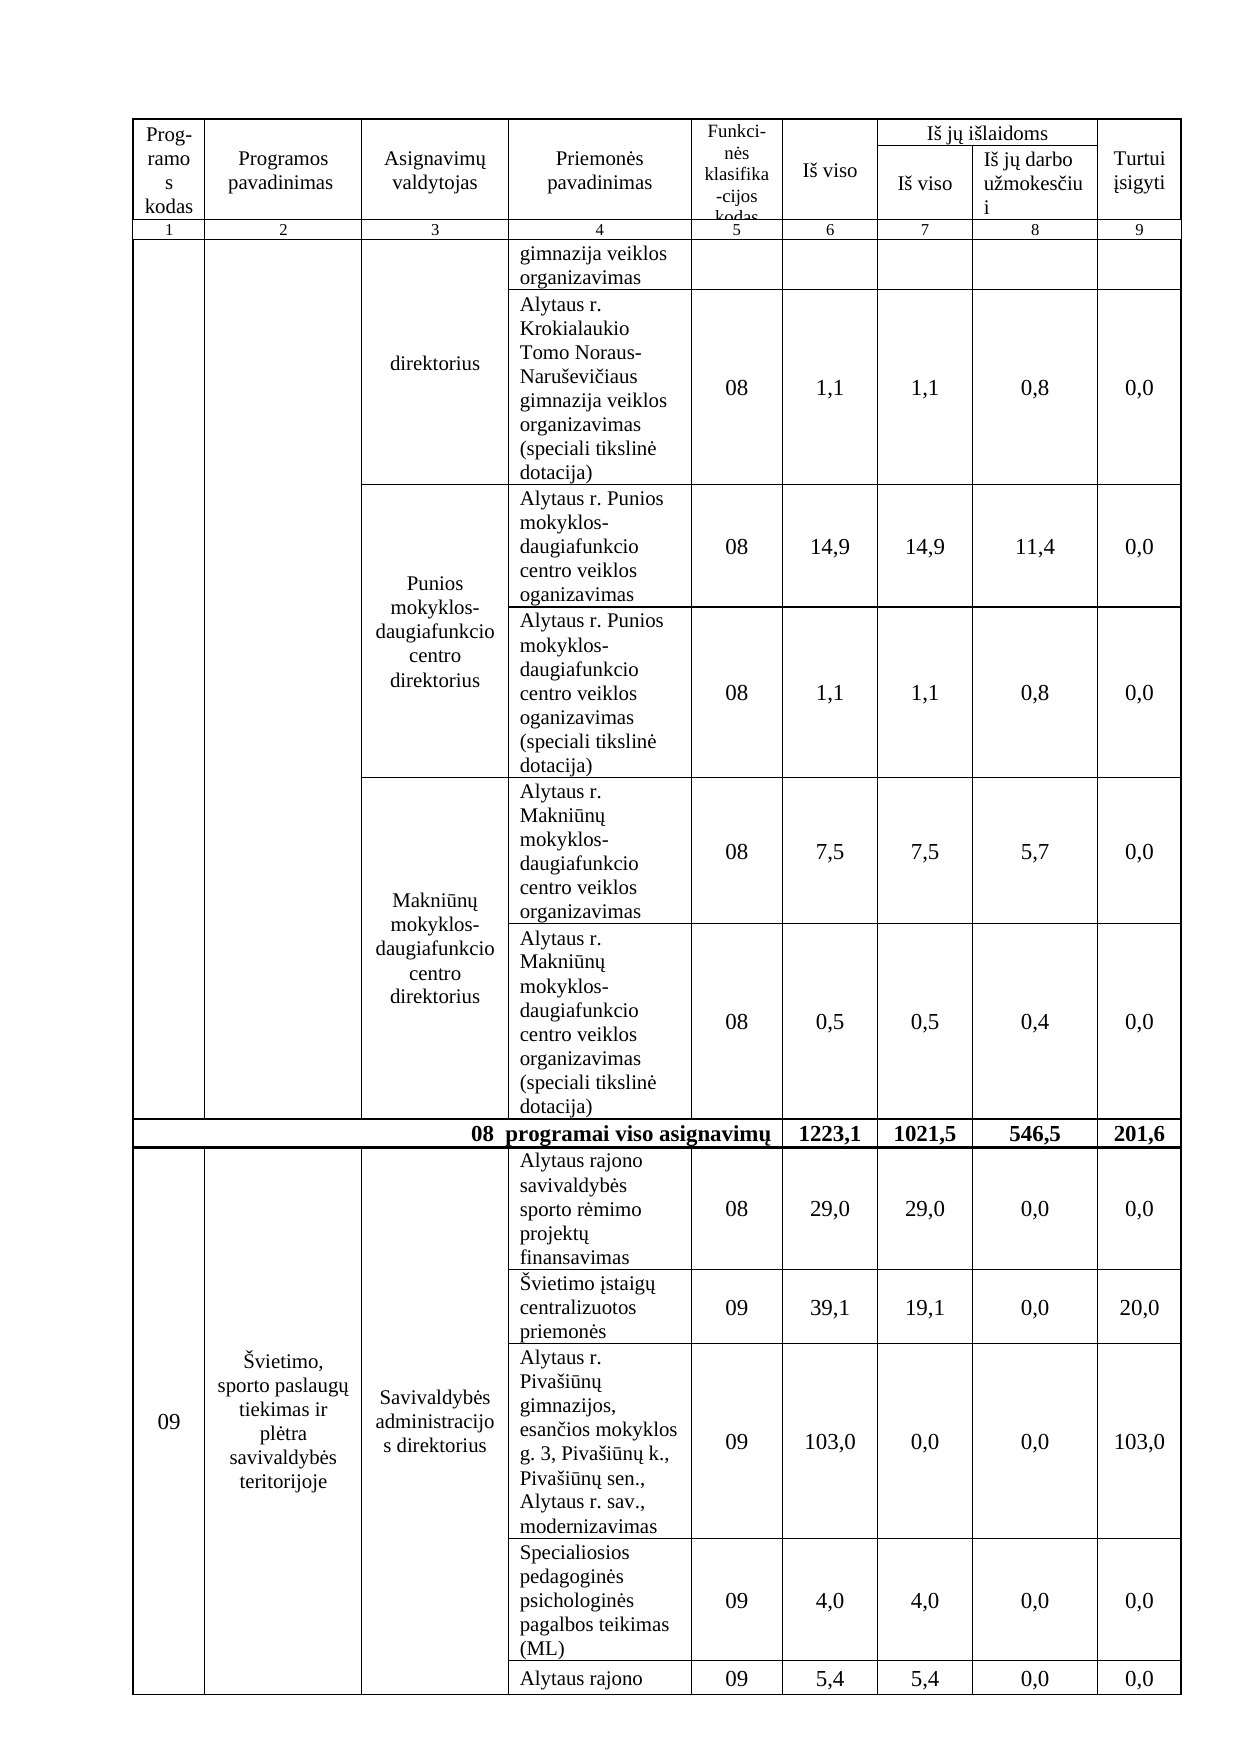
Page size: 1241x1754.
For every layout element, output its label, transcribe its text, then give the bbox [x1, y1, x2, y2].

table_cell 39,1 [783, 1270, 877, 1343]
table_cell 1,1 [783, 290, 877, 484]
table_cell 5,7 [973, 778, 1097, 923]
table_header Iš jų išlaidoms [878, 120, 1097, 145]
table_cell [783, 240, 877, 289]
table_cell 08 [692, 608, 782, 777]
table_cell 4,0 [878, 1539, 972, 1660]
table_cell 0,0 [973, 1270, 1097, 1343]
table_cell 09 [692, 1539, 782, 1660]
table_cell 0,0 [1098, 608, 1180, 777]
table_cell 0,0 [1098, 1149, 1180, 1269]
table_cell Alytaus r. Punios mokyklos-daugiafunkcio centro veiklos oganizavimas (speciali tikslinė dotacija) [509, 608, 691, 777]
table_header Prog-ramos kodas [134, 120, 204, 219]
table_cell 3 [362, 220, 508, 239]
table_cell 11,4 [973, 485, 1097, 606]
table_cell 0,0 [1098, 924, 1180, 1118]
table_cell direktorius [362, 240, 508, 484]
table_cell Specialiosios pedagoginės psichologinės pagalbos teikimas (ML) [509, 1539, 691, 1660]
table_cell 9 [1098, 220, 1181, 239]
table_cell 5,4 [783, 1661, 877, 1694]
table_cell Alytaus r. Krokialaukio Tomo Noraus-Naruševičiaus gimnazija veiklos organizavimas (speciali tikslinė dotacija) [509, 290, 691, 484]
table_cell 08 [692, 778, 782, 923]
table_cell 5,4 [878, 1661, 972, 1694]
table_cell 0,8 [973, 290, 1097, 484]
table_cell 20,0 [1098, 1270, 1180, 1343]
table_cell 0,0 [1098, 485, 1180, 606]
table_cell 1223,1 [783, 1120, 877, 1146]
table_cell Iš jų darbo užmokesčiui [973, 146, 1097, 219]
table_cell 08 [692, 290, 782, 484]
table_cell 1 [133, 220, 204, 239]
table_cell 0,8 [973, 608, 1097, 777]
table_cell 0,4 [973, 924, 1097, 1118]
table_cell 1,1 [783, 608, 877, 777]
table_cell 4 [509, 220, 691, 239]
table_cell 0,0 [973, 1539, 1097, 1660]
table_cell 0,0 [1098, 1539, 1180, 1660]
table_cell Alytaus r. Pivašiūnų gimnazijos, esančios mokyklos g. 3, Pivašiūnų k., Pivašiūnų sen., Alytaus r. sav., modernizavimas [509, 1344, 691, 1538]
table_cell 29,0 [783, 1149, 877, 1269]
table_cell 08 [692, 485, 782, 606]
table_cell [134, 240, 204, 1118]
table_cell 08 [692, 1149, 782, 1269]
table_header Priemonės pavadinimas [509, 120, 691, 219]
table_cell 0,0 [1098, 1661, 1180, 1694]
table_header Turtui įsigyti [1098, 120, 1180, 219]
table_cell Švietimo, sporto paslaugų tiekimas ir plėtra savivaldybės teritorijoje [205, 1149, 361, 1694]
table_cell 29,0 [878, 1149, 972, 1269]
table_cell gimnazija veiklos organizavimas [509, 240, 691, 289]
table_cell Iš viso [878, 146, 972, 219]
table_cell 7,5 [878, 778, 972, 923]
table_header Programos pavadinimas [205, 120, 361, 219]
table_cell Švietimo įstaigų centralizuotos priemonės [509, 1270, 691, 1343]
table_cell 4,0 [783, 1539, 877, 1660]
table_cell 1,1 [878, 608, 972, 777]
table_cell [205, 240, 361, 1118]
table_cell Alytaus r. Makniūnų mokyklos-daugiafunkcio centro veiklos organizavimas (speciali tikslinė dotacija) [509, 924, 691, 1118]
table_cell 6 [783, 220, 877, 239]
table_cell 14,9 [878, 485, 972, 606]
table_cell 2 [205, 220, 361, 239]
table_cell Makniūnų mokyklos-daugiafunkcio centro direktorius [362, 778, 508, 1118]
table_cell 7,5 [783, 778, 877, 923]
table_cell 1021,5 [878, 1120, 972, 1146]
table_cell 08 programai viso asignavimų [134, 1120, 782, 1146]
table_cell Alytaus r. Punios mokyklos-daugiafunkcio centro veiklos oganizavimas [509, 485, 691, 606]
table_cell Alytaus rajono savivaldybės sporto rėmimo projektų finansavimas [509, 1149, 691, 1269]
table_cell [1098, 240, 1180, 289]
table_cell 08 [692, 924, 782, 1118]
table_cell 09 [134, 1149, 204, 1694]
table_header Asignavimų valdytojas [362, 120, 508, 219]
table_cell 09 [692, 1661, 782, 1694]
table_cell 0,0 [1098, 778, 1180, 923]
table_cell Savivaldybės administracijos direktorius [362, 1149, 508, 1694]
table_cell 0,0 [1098, 290, 1180, 484]
table_cell 19,1 [878, 1270, 972, 1343]
table_cell 0,0 [973, 1661, 1097, 1694]
table_cell 1,1 [878, 290, 972, 484]
table_cell 5 [692, 220, 782, 239]
table_cell 7 [878, 220, 972, 239]
table_cell 09 [692, 1344, 782, 1538]
table_cell 0,0 [878, 1344, 972, 1538]
table_cell Punios mokyklos-daugiafunkcio centro direktorius [362, 485, 508, 777]
table_cell 201,6 [1098, 1120, 1180, 1146]
table_header Iš viso [783, 120, 877, 219]
table_cell [973, 240, 1097, 289]
table_cell 0,5 [783, 924, 877, 1118]
table_cell 0,5 [878, 924, 972, 1118]
table_cell Alytaus r. Makniūnų mokyklos-daugiafunkcio centro veiklos organizavimas [509, 778, 691, 923]
table_cell Alytaus rajono [509, 1661, 691, 1694]
table_header Funkci-nės klasifika-cijos kodas [692, 120, 782, 219]
table_cell 103,0 [783, 1344, 877, 1538]
table_cell 546,5 [973, 1120, 1097, 1146]
table_cell [692, 240, 782, 289]
table_cell 0,0 [973, 1149, 1097, 1269]
table_cell 103,0 [1098, 1344, 1180, 1538]
table_cell 14,9 [783, 485, 877, 606]
table_cell [878, 240, 972, 289]
table_cell 09 [692, 1270, 782, 1343]
table_cell 0,0 [973, 1344, 1097, 1538]
table_cell 8 [973, 220, 1097, 239]
